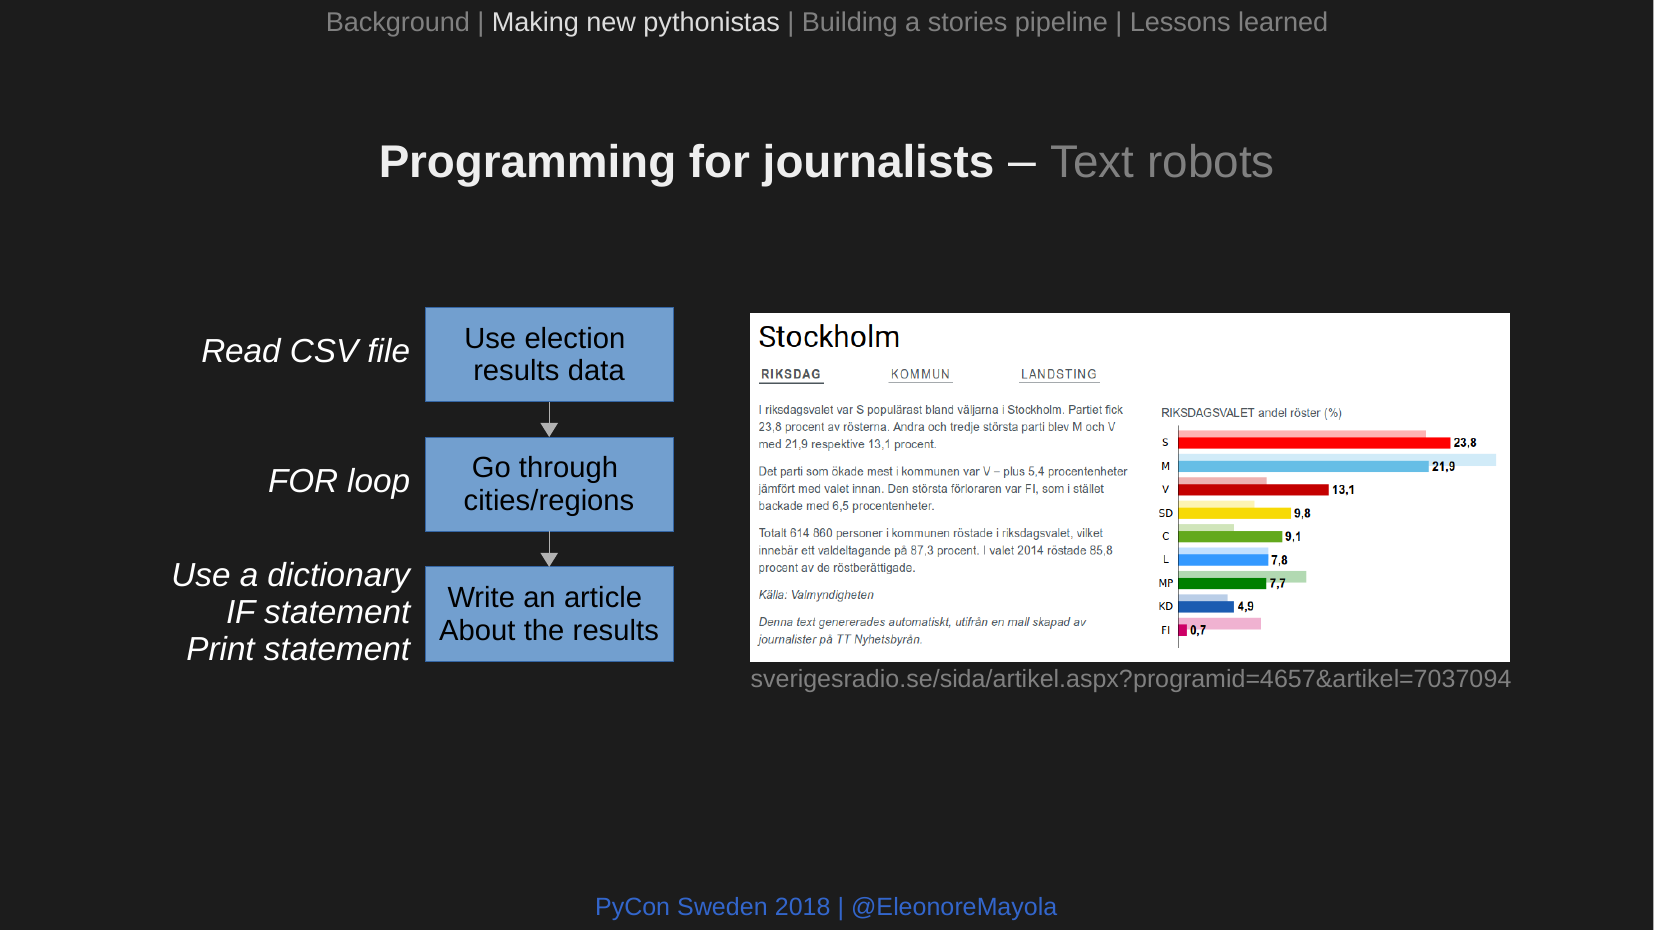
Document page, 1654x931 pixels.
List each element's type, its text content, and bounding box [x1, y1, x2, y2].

picture [750, 313, 1510, 656]
text_box FOR loop [153, 454, 426, 514]
text_box Programming for journalists – Text robots [200, 124, 1453, 196]
text_box PyCon Sweden 2018 | @EleonoreMayola [460, 885, 1193, 931]
text_box sverigesradio.se/sida/artikel.aspx?programid=4657&artikel=7037094 [735, 656, 1530, 703]
text_box Read CSV file [153, 324, 426, 384]
text_box Background | Making new pythonistas | Building a stories pipeline | Lessons learned [0, 0, 1654, 57]
text_box Write an article About the results [426, 566, 674, 662]
text_box Go through cities/regions [425, 437, 674, 532]
text_box Use a dictionary IF statement Print statement [153, 549, 426, 676]
text_box Use election results data [425, 307, 674, 402]
